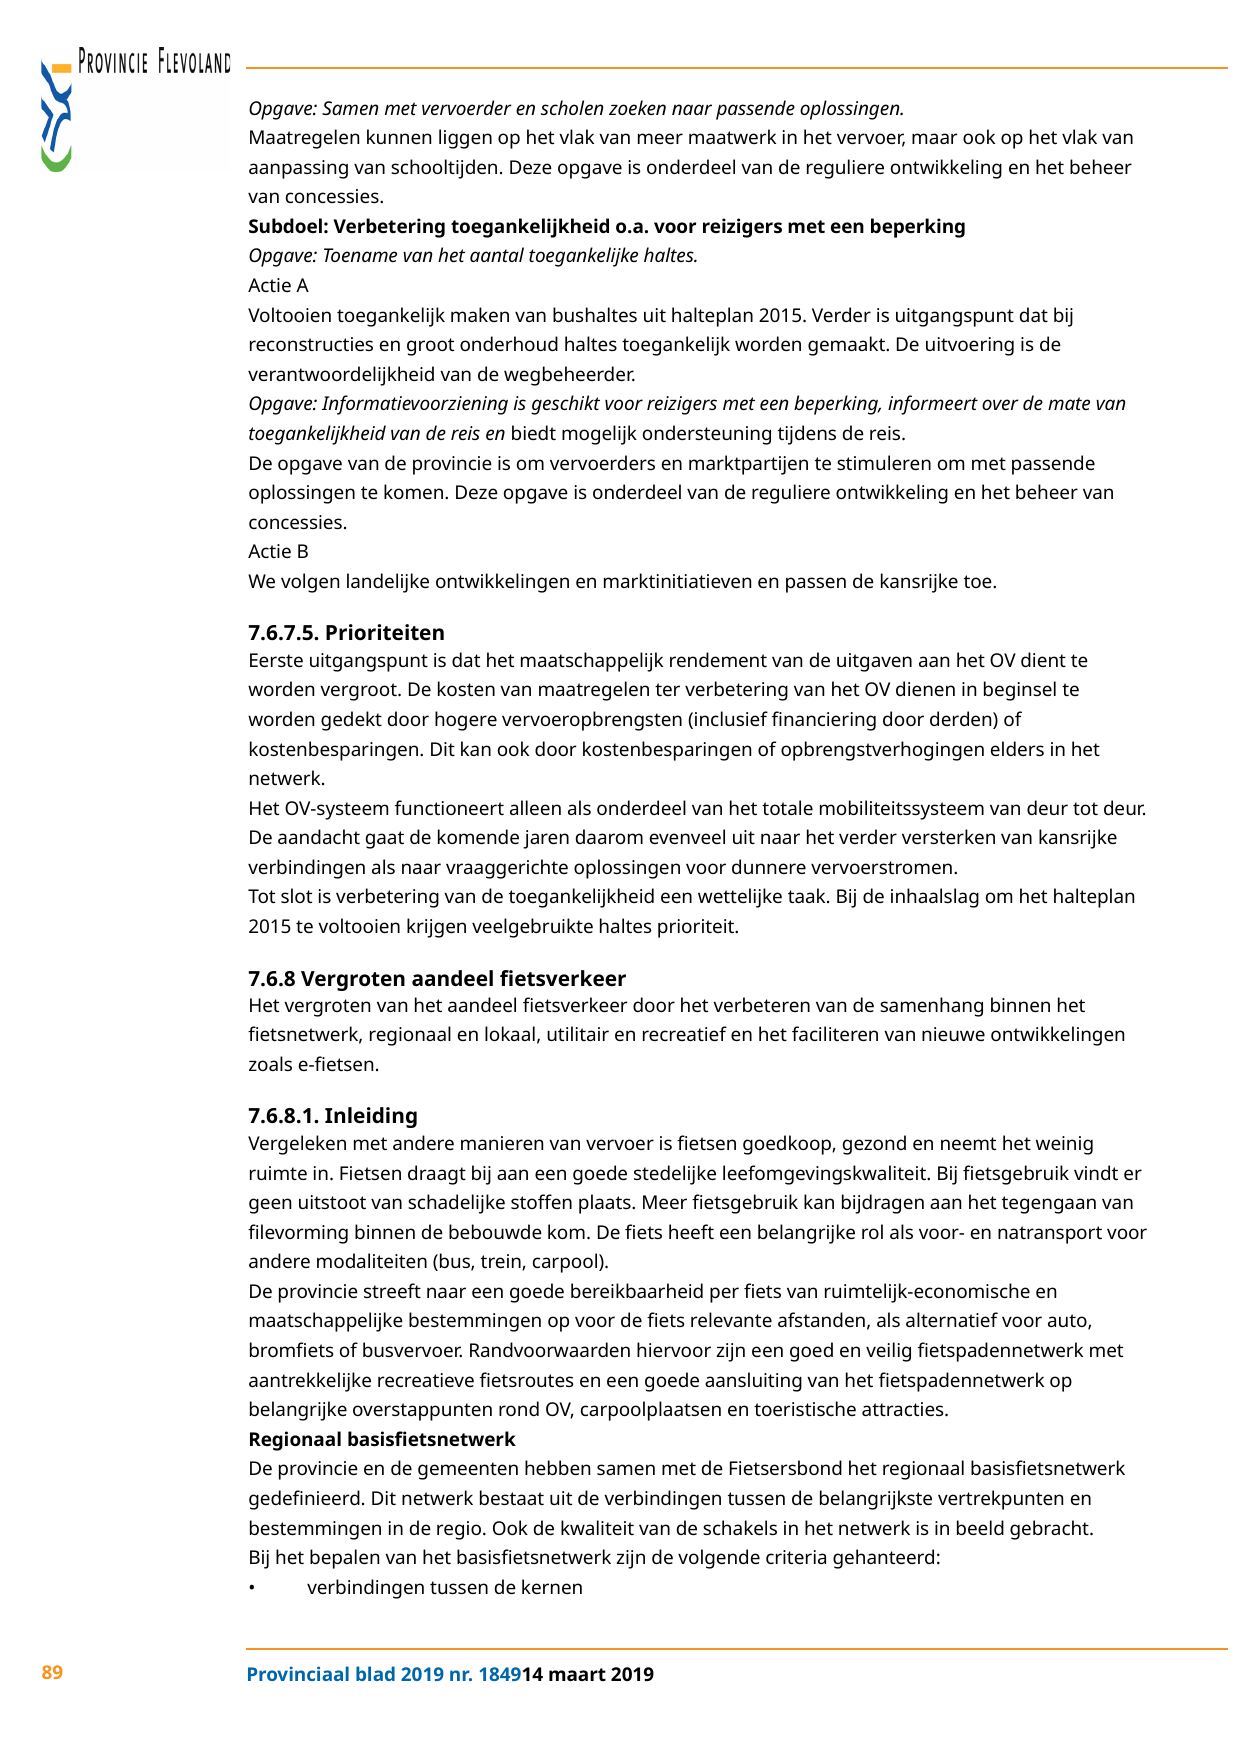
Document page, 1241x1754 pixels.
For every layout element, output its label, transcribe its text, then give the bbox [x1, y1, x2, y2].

text Opgave: Informatievoorziening is geschikt voor reizigers met een beperking, informeert over de mate van toegankelijkheid van de reis en biedt mogelijk ondersteuning tijdens de reis. [248, 391, 1152, 446]
text Voltooien toegankelijk maken van bushaltes uit halteplan 2015. Verder is uitgangspunt dat bij reconstructies en groot onderhoud haltes toegankelijk worden gemaakt. De uitvoering is de verantwoordelijkheid van de wegbeheerder. [248, 302, 1152, 387]
text Regionaal basisfietsnetwerk [248, 1426, 1152, 1452]
text Tot slot is verbetering van de toegankelijkheid een wettelijke taak. Bij de inhaalslag om het halteplan 2015 te voltooien krijgen veelgebruikte haltes prioriteit. [248, 884, 1152, 939]
list verbindingen tussen de kernen [248, 1574, 1152, 1599]
text De opgave van de provincie is om vervoerders en marktpartijen te stimuleren om met passende oplossingen te komen. Deze opgave is onderdeel van de reguliere ontwikkeling en het beheer van concessies. [248, 450, 1152, 535]
text 7.6.8 Vergroten aandeel fietsverkeer [248, 964, 1152, 992]
text Eerste uitgangspunt is dat het maatschappelijk rendement van de uitgaven aan het OV dient te worden vergroot. De kosten van maatregelen ter verbetering van het OV dienen in beginsel te worden gedekt door hogere vervoeropbrengsten (inclusief financiering door derden) of kostenbesparingen. Dit kan ook door kostenbesparingen of opbrengstverhogingen elders in het netwerk. [248, 647, 1152, 791]
text Maatregelen kunnen liggen op het vlak van meer maatwerk in het vervoer, maar ook op het vlak van aanpassing van schooltijden. Deze opgave is onderdeel van de reguliere ontwikkeling en het beheer van concessies. [248, 124, 1152, 209]
text Het OV-systeem functioneert alleen als onderdeel van het totale mobiliteitssysteem van deur tot deur. De aandacht gaat de komende jaren daarom evenveel uit naar het verder versterken van kansrijke verbindingen als naar vraaggerichte oplossingen voor dunnere vervoerstromen. [248, 795, 1152, 880]
text Het vergroten van het aandeel fietsverkeer door het verbeteren van de samenhang binnen het fietsnetwerk, regionaal en lokaal, utilitair en recreatief en het faciliteren van nieuwe ontwikkelingen zoals e-fietsen. [248, 992, 1152, 1077]
text Subdoel: Verbetering toegankelijkheid o.a. voor reizigers met een beperking [248, 213, 1152, 239]
text Vergeleken met andere manieren van vervoer is fietsen goedkoop, gezond en neemt het weinig ruimte in. Fietsen draagt bij aan een goede stedelijke leefomgevingskwaliteit. Bij fietsgebruik vindt er geen uitstoot van schadelijke stoffen plaats. Meer fietsgebruik kan bijdragen aan het tegengaan van filevorming binnen de bebouwde kom. De fiets heeft een belangrijke rol als voor- en natransport voor andere modaliteiten (bus, trein, carpool). [248, 1130, 1152, 1274]
text Opgave: Samen met vervoerder en scholen zoeken naar passende oplossingen. [248, 95, 1152, 121]
text De provincie en de gemeenten hebben samen met de Fietsersbond het regionaal basisfietsnetwerk gedefinieerd. Dit netwerk bestaat uit de verbindingen tussen de belangrijkste vertrekpunten en bestemmingen in de regio. Ook de kwaliteit van de schakels in het netwerk is in beeld gebracht. [248, 1456, 1152, 1540]
text Actie B [248, 538, 1152, 564]
text We volgen landelijke ontwikkelingen en marktinitiatieven en passen de kansrijke toe. [248, 568, 1152, 594]
text Actie A [248, 272, 1152, 298]
picture [41, 47, 231, 172]
text Opgave: Toename van het aantal toegankelijke haltes. [248, 243, 1152, 268]
text 7.6.7.5. Prioriteiten [248, 618, 1152, 647]
text Bij het bepalen van het basisfietsnetwerk zijn de volgende criteria gehanteerd: [248, 1544, 1152, 1570]
text De provincie streeft naar een goede bereikbaarheid per fiets van ruimtelijk-economische en maatschappelijke bestemmingen op voor de fiets relevante afstanden, als alternatief voor auto, bromfiets of busvervoer. Randvoorwaarden hiervoor zijn een goed en veilig fietspadennetwerk met aantrekkelijke recreatieve fietsroutes en een goede aansluiting van het fietspadennetwerk op belangrijke overstappunten rond OV, carpoolplaatsen en toeristische attracties. [248, 1278, 1152, 1422]
text 7.6.8.1. Inleiding [248, 1102, 1152, 1130]
